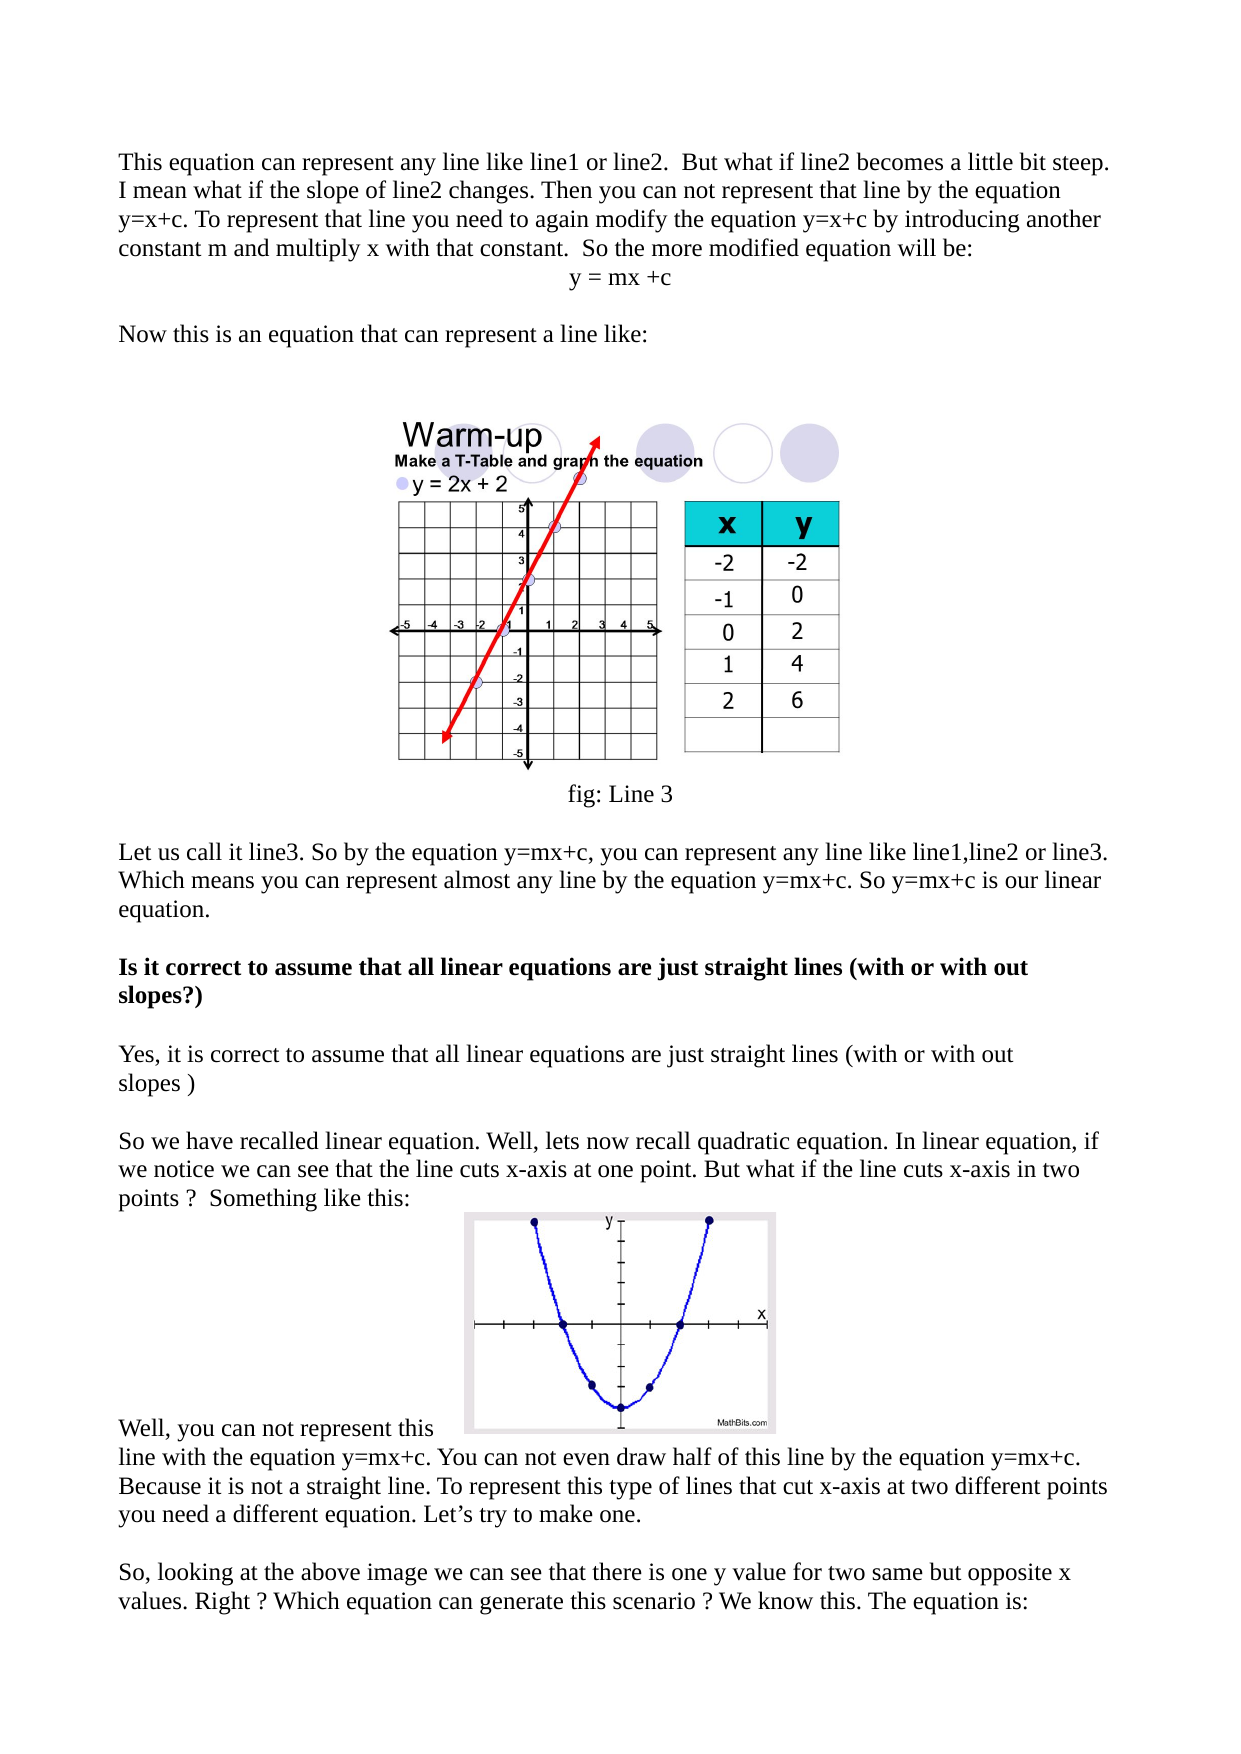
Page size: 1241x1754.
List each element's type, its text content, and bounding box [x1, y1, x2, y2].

text So, looking at the above image we can see that there is one y value for two same but opposite x values. Right ? Which equation can generate this scenario ? We know this. The equation is: [118, 1557, 1122, 1614]
text Now this is an equation that can represent a line like: [118, 319, 1122, 348]
text fig: Line 3 [118, 779, 1122, 808]
text Let us call it line3. So by the equation y=mx+c, you can represent any line like line1,line2 or line3. Which means you can represent almost any line by the equation y=mx+c. So y=mx+c is our linear equation. [118, 837, 1122, 923]
picture [377, 407, 863, 772]
text Well, you can not represent this line with the equation y=mx+c. You can not even draw half of this line by the equation y=mx+c. Because it is not a straight line. To represent this type of lines that cut x-axis at two different points you need a different equation. Let’s try to make one. [118, 1413, 1122, 1528]
text Is it correct to assume that all linear equations are just straight lines (with or with out slopes?) [118, 952, 1063, 1009]
text This equation can represent any line like line1 or line2. But what if line2 becomes a little bit steep. I mean what if the slope of line2 changes. Then you can not represent that line by the equation y=x+c. To represent that line you need to again modify the equation y=x+c by introducing another constant m and multiply x with that constant. So the more modified equation will be: [118, 147, 1122, 262]
text So we have recalled linear equation. Well, lets now recall quadratic equation. In linear equation, if we notice we can see that the line cuts x-axis at one point. But what if the line cuts x-axis in two points ? Something like this: [118, 1126, 1122, 1212]
text y = mx +c [118, 262, 1122, 291]
picture [464, 1212, 777, 1434]
text Yes, it is correct to assume that all linear equations are just straight lines (with or with out slopes ) [118, 1039, 1063, 1096]
